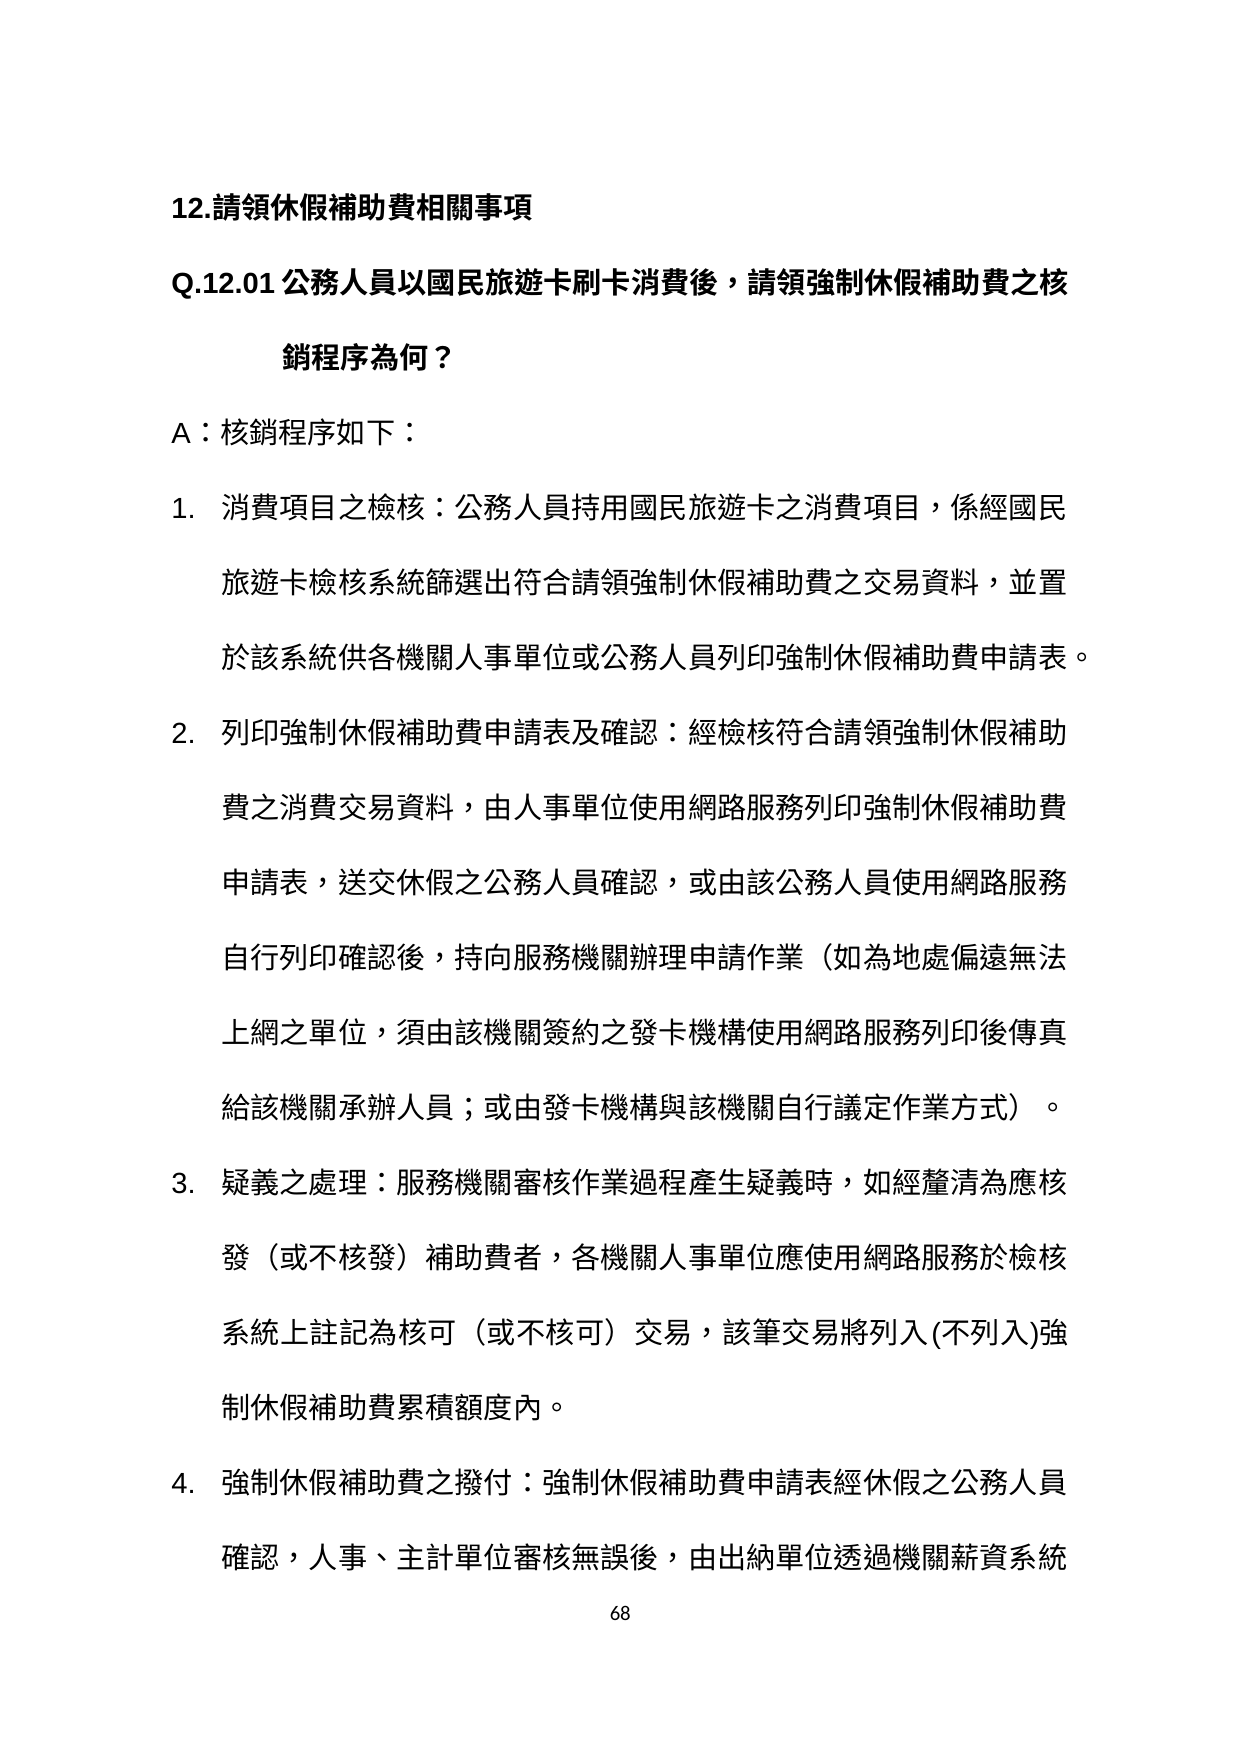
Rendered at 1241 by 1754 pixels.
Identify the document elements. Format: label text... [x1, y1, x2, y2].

list 疑義之處理：服務機關審核作業過程產生疑義時，如經釐清為應核發（或不核發）補助費者，各機關人事單位應使用網路服務於檢核系統上註記為核可（或不核可）交易，該筆交易將列入(不列入)強制休假補助費累積額度內。 [171, 1137, 1069, 1437]
subtitle 12.請領休假補助費相關事項 [171, 162, 1069, 237]
list 列印強制休假補助費申請表及確認：經檢核符合請領強制休假補助費之消費交易資料，由人事單位使用網路服務列印強制休假補助費申請表，送交休假之公務人員確認，或由該公務人員使用網路服務自行列印確認後，持向服務機關辦理申請作業（如為地處偏遠無法上網之單位，須由該機關簽約之發卡機構使用網路服務列印後傳真給該機關承辦人員；或由發卡機構與該機關自行議定作業方式）。 [171, 687, 1069, 1137]
text A：核銷程序如下： [171, 387, 1069, 462]
list 強制休假補助費之撥付：強制休假補助費申請表經休假之公務人員確認，人事、主計單位審核無誤後，由出納單位透過機關薪資系統 [171, 1437, 1069, 1587]
list 消費項目之檢核：公務人員持用國民旅遊卡之消費項目，係經國民旅遊卡檢核系統篩選出符合請領強制休假補助費之交易資料，並置於該系統供各機關人事單位或公務人員列印強制休假補助費申請表。 [171, 462, 1069, 687]
subtitle Q.12.01公務人員以國民旅遊卡刷卡消費後，請領強制休假補助費之核銷程序為何？ [171, 237, 1069, 387]
